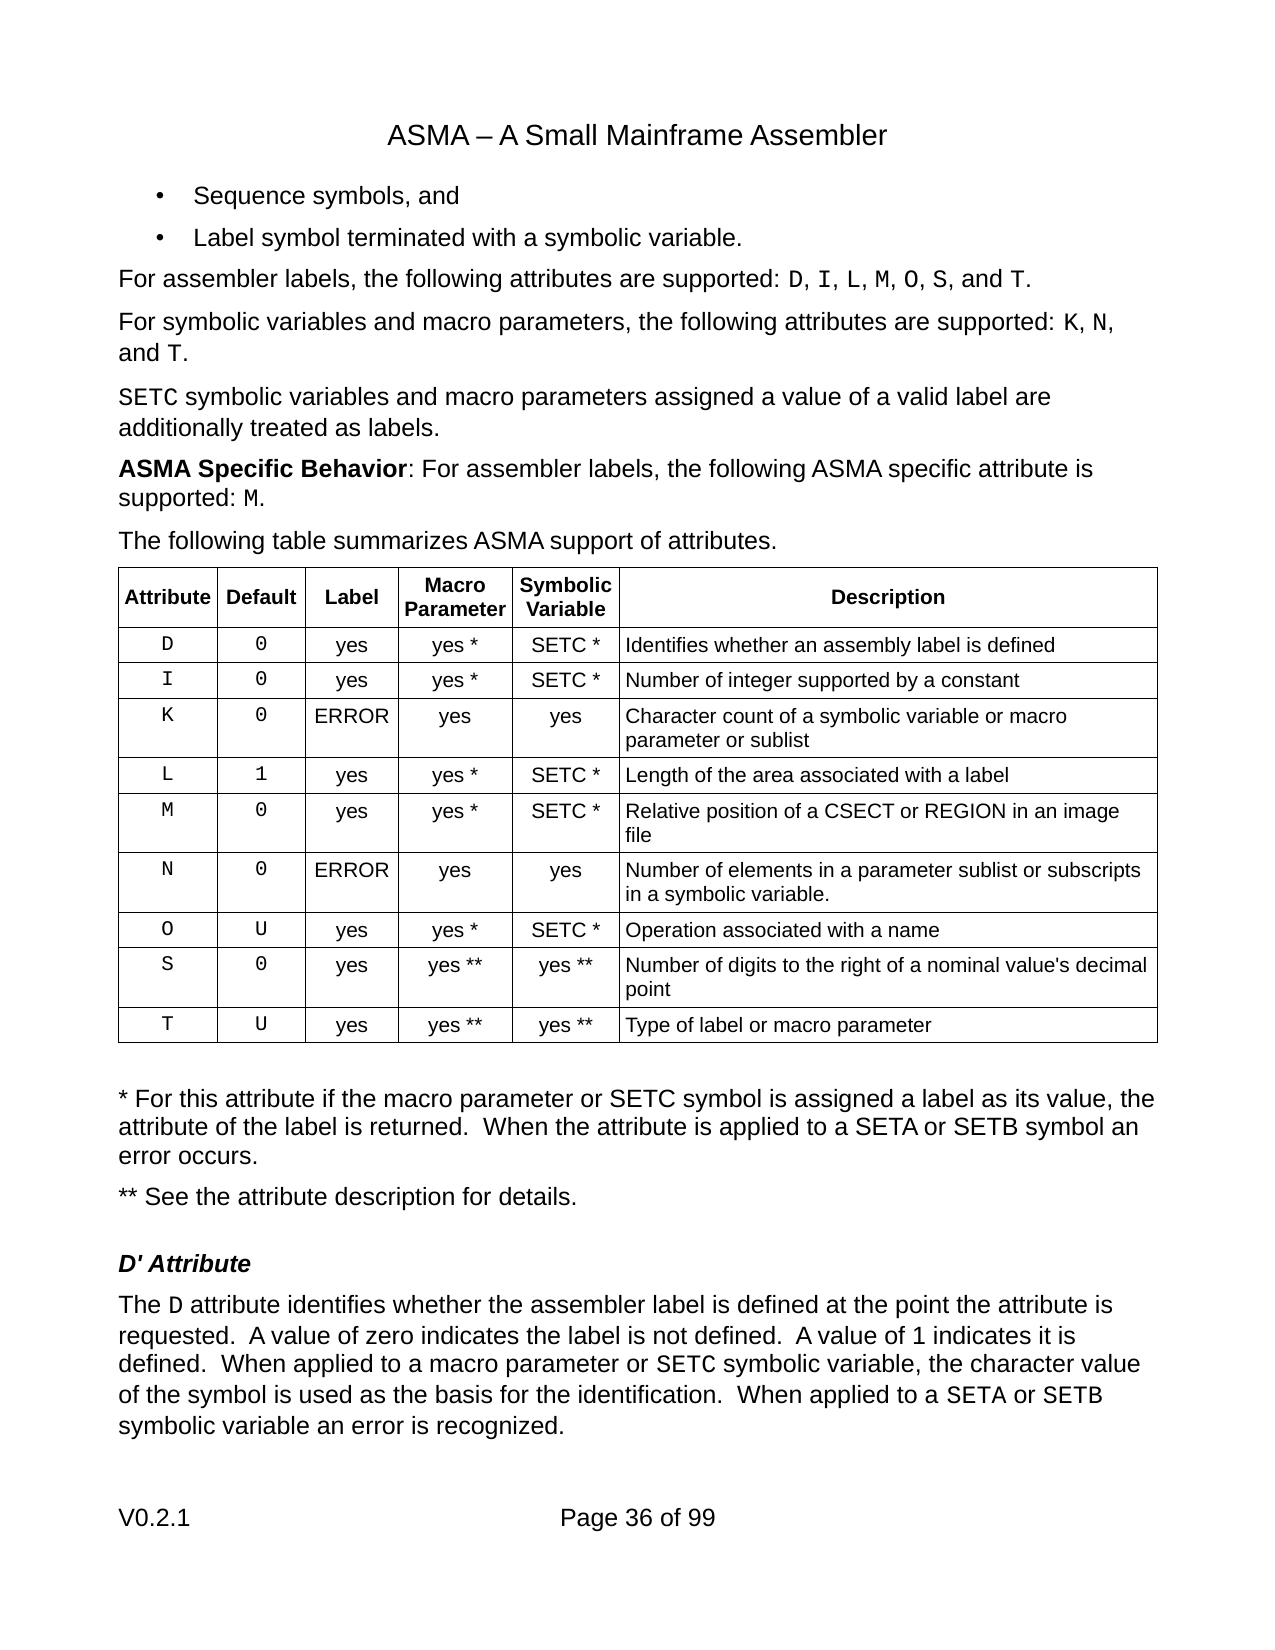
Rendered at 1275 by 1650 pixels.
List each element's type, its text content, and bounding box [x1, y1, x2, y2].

table_cell yes [306, 663, 398, 698]
table_header Default [218, 568, 305, 627]
table_cell yes ** [513, 948, 619, 1007]
table_cell 0 [218, 663, 305, 698]
table_cell 0 [218, 948, 305, 1007]
table_cell 0 [218, 699, 305, 757]
table_cell yes [399, 853, 512, 912]
table_cell U [218, 1008, 305, 1042]
table_cell yes [399, 699, 512, 757]
table_cell L [119, 758, 217, 793]
table_cell T [119, 1008, 217, 1042]
table_cell Character count of a symbolic variable or macro parameter or sublist [620, 699, 1157, 757]
text SETC symbolic variables and macro parameters assigned a value of a valid label are additionally treated as labels. [118, 382, 1157, 441]
table_cell ERROR [306, 699, 398, 757]
table_cell 1 [218, 758, 305, 793]
table_cell yes [513, 699, 619, 757]
text For assembler labels, the following attributes are supported: D, I, L, M, O, S, and T. [118, 264, 1157, 295]
table_cell 0 [218, 794, 305, 852]
text ASMA Specific Behavior: For assembler labels, the following ASMA specific attribute is supported: M. [118, 454, 1157, 513]
table_cell S [119, 948, 217, 1007]
list Label symbol terminated with a symbolic variable. [156, 222, 1157, 251]
table_cell D [119, 628, 217, 662]
table_cell SETC * [513, 794, 619, 852]
text The following table summarizes ASMA support of attributes. [118, 526, 1157, 555]
table_cell yes [513, 853, 619, 912]
table_cell yes [306, 913, 398, 947]
table_cell Type of label or macro parameter [620, 1008, 1157, 1042]
table_cell Number of integer supported by a constant [620, 663, 1157, 698]
table_cell O [119, 913, 217, 947]
table_cell SETC * [513, 628, 619, 662]
table_header Macro Parameter [399, 568, 512, 627]
table_cell yes [306, 1008, 398, 1042]
table_cell Relative position of a CSECT or REGION in an image file [620, 794, 1157, 852]
text * For this attribute if the macro parameter or SETC symbol is assigned a label as its value, the attribute of the label is returned. When the attribute is applied to a SETA or SETB symbol an error occurs. [118, 1084, 1157, 1170]
table_cell yes ** [399, 948, 512, 1007]
table_cell 0 [218, 853, 305, 912]
table_cell U [218, 913, 305, 947]
table_cell yes ** [399, 1008, 512, 1042]
table_cell yes * [399, 794, 512, 852]
table_cell yes * [399, 913, 512, 947]
table_cell M [119, 794, 217, 852]
table_cell SETC * [513, 758, 619, 793]
table_cell Number of digits to the right of a nominal value's decimal point [620, 948, 1157, 1007]
table_cell yes [306, 948, 398, 1007]
table_header Description [620, 568, 1157, 627]
table_cell SETC * [513, 913, 619, 947]
table_cell I [119, 663, 217, 698]
table_cell Identifies whether an assembly label is defined [620, 628, 1157, 662]
list Sequence symbols, and [156, 181, 1157, 210]
table_header Label [306, 568, 398, 627]
table_cell yes * [399, 758, 512, 793]
table_cell yes * [399, 663, 512, 698]
table_cell Length of the area associated with a label [620, 758, 1157, 793]
table_cell Number of elements in a parameter sublist or subscripts in a symbolic variable. [620, 853, 1157, 912]
table_cell ERROR [306, 853, 398, 912]
text The D attribute identifies whether the assembler label is defined at the point the attribute is requested. A value of zero indicates the label is not defined. A value of 1 indicates it is defined. When applied to a macro parameter or SETC symbolic variable, the character value of the symbol is used as the basis for the identification. When applied to a SETA or SETB symbolic variable an error is recognized. [118, 1290, 1157, 1440]
text ** See the attribute description for details. [118, 1182, 1157, 1211]
table_cell N [119, 853, 217, 912]
table_cell yes ** [513, 1008, 619, 1042]
table_header Attribute [119, 568, 217, 627]
table_cell yes [306, 794, 398, 852]
table_header Symbolic Variable [513, 568, 619, 627]
table_cell SETC * [513, 663, 619, 698]
table_cell K [119, 699, 217, 757]
table_cell yes * [399, 628, 512, 662]
text For symbolic variables and macro parameters, the following attributes are supported: K, N, and T. [118, 307, 1157, 369]
table_cell yes [306, 628, 398, 662]
subtitle D' Attribute [118, 1249, 1157, 1277]
table_cell yes [306, 758, 398, 793]
table_cell Operation associated with a name [620, 913, 1157, 947]
table_cell 0 [218, 628, 305, 662]
